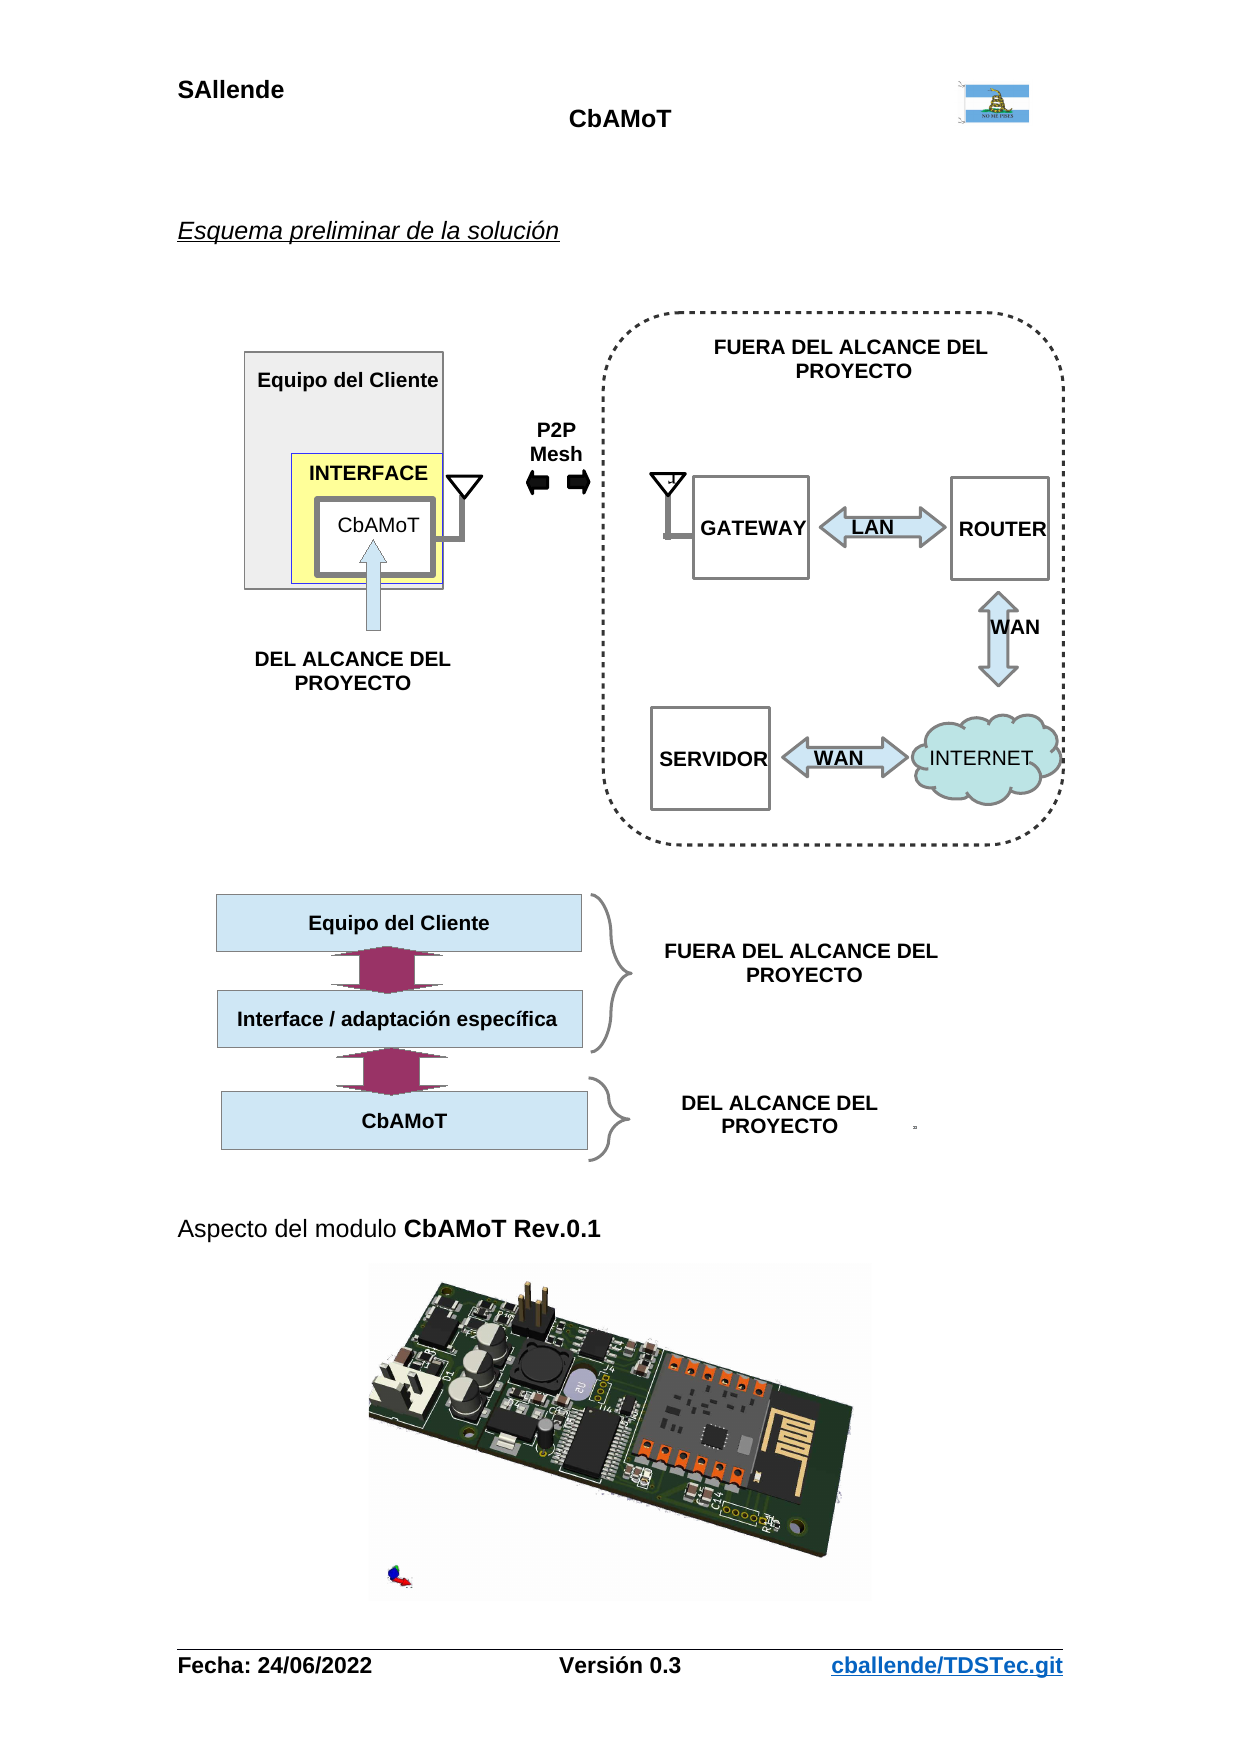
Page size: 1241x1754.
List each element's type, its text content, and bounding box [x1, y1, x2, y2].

picture [954, 79, 1033, 126]
picture [368, 1263, 872, 1601]
subtitle Esquema preliminar de la solución [177, 216, 1063, 245]
subtitle Aspecto del modulo CbAMoT Rev.0.1 [177, 1214, 1063, 1242]
